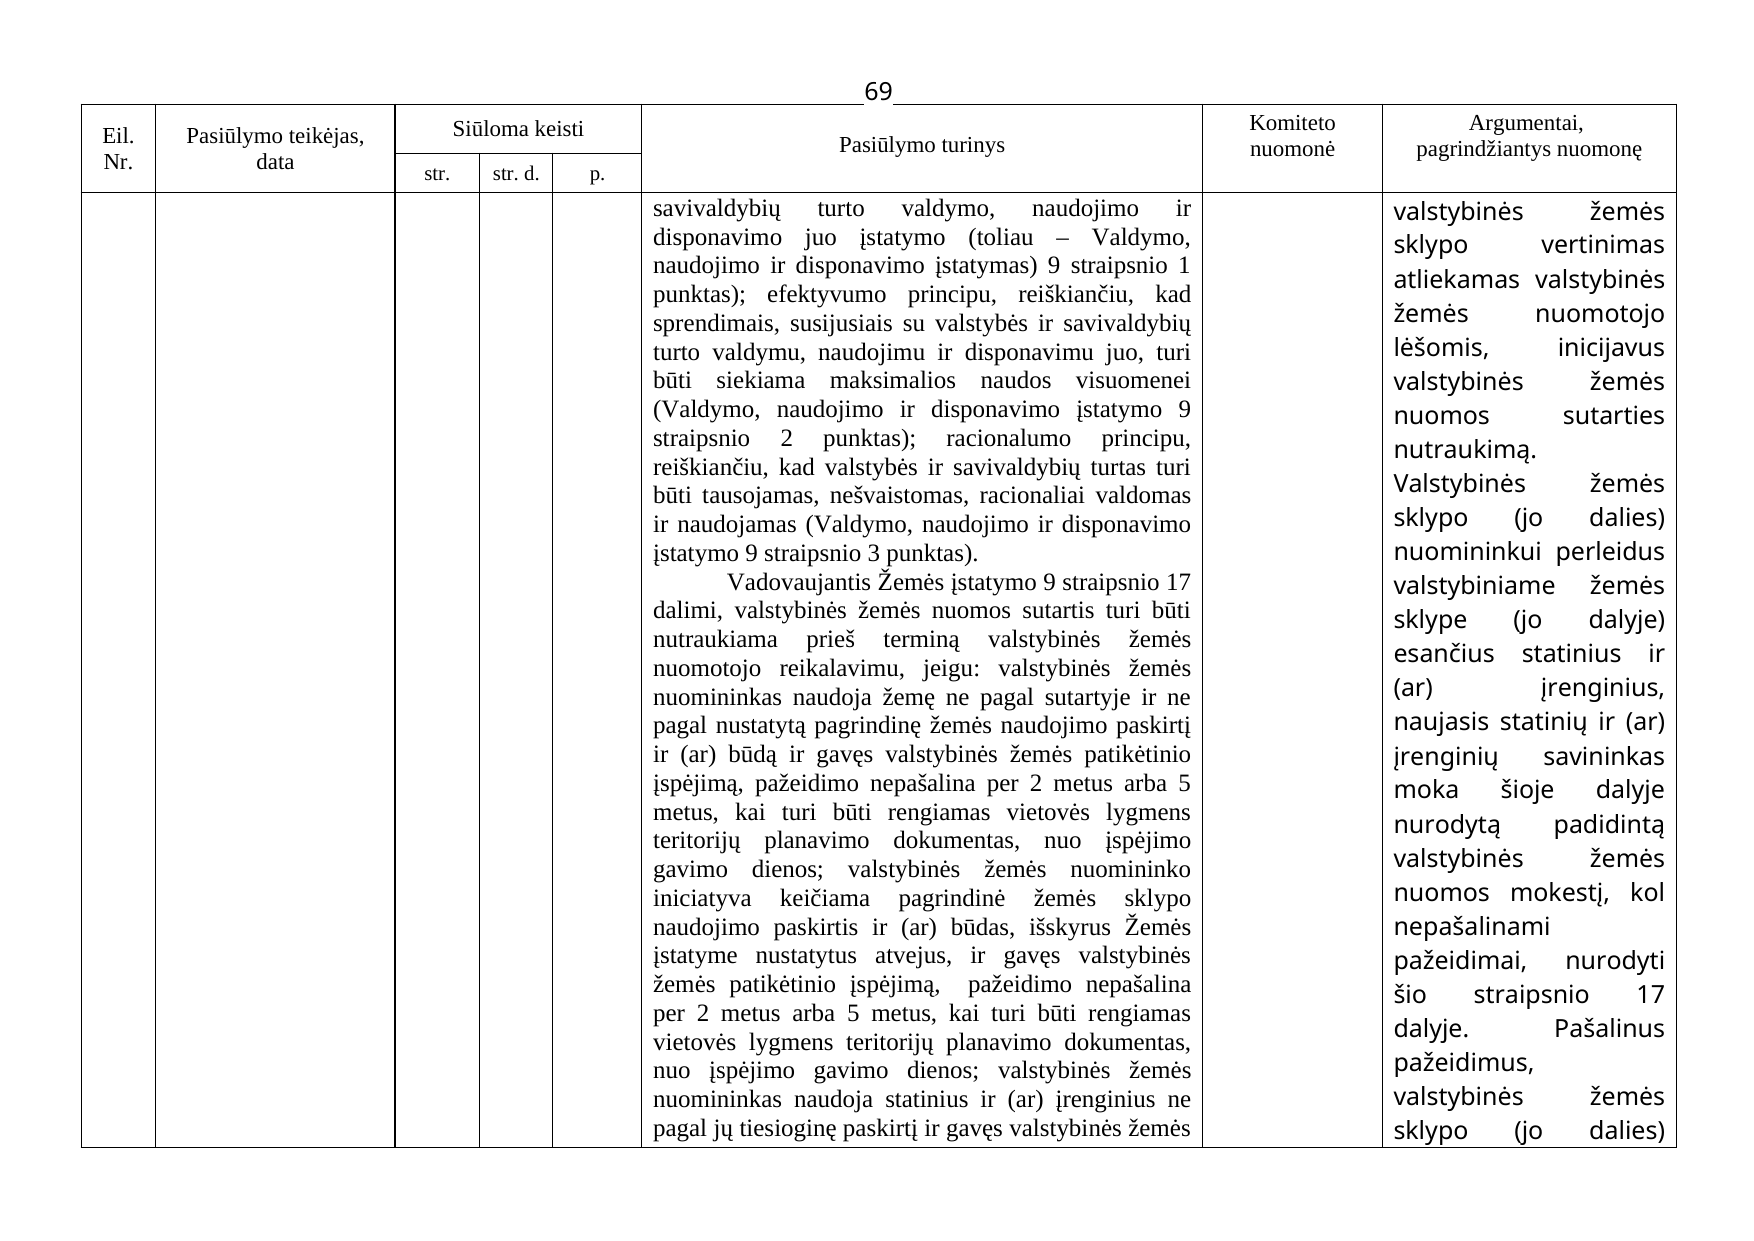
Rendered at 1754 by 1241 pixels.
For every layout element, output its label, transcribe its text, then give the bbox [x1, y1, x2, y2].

table_cell savivaldybių turto valdymo, naudojimo ir disponavimo juo įstatymo (toliau – Valdymo, naudojimo ir disponavimo įstatymas) 9 straipsnio 1 punktas); efektyvumo principu, reiškiančiu, kad sprendimais, susijusiais su valstybės ir savivaldybių turto valdymu, naudojimu ir disponavimu juo, turi būti siekiama maksimalios naudos visuomenei (Valdymo, naudojimo ir disponavimo įstatymo 9 straipsnio 2 punktas); racionalumo principu, reiškiančiu, kad valstybės ir savivaldybių turtas turi būti tausojamas, nešvaistomas, racionaliai valdomas ir naudojamas (Valdymo, naudojimo ir disponavimo įstatymo 9 straipsnio 3 punktas). Vadovaujantis Žemės įstatymo 9 straipsnio 17 dalimi, valstybinės žemės nuomos sutartis turi būti nutraukiama prieš terminą valstybinės žemės nuomotojo reikalavimu, jeigu: valstybinės žemės nuomininkas naudoja žemę ne pagal sutartyje ir ne pagal nustatytą pagrindinę žemės naudojimo paskirtį ir (ar) būdą ir gavęs valstybinės žemės patikėtinio įspėjimą, pažeidimo nepašalina per 2 metus arba 5 metus, kai turi būti rengiamas vietovės lygmens teritorijų planavimo dokumentas, nuo įspėjimo gavimo dienos; valstybinės žemės nuomininko iniciatyva keičiama pagrindinė žemės sklypo naudojimo paskirtis ir (ar) būdas, išskyrus Žemės įstatyme nustatytus atvejus, ir gavęs valstybinės žemės patikėtinio įspėjimą, pažeidimo nepašalina per 2 metus arba 5 metus, kai turi būti rengiamas vietovės lygmens teritorijų planavimo dokumentas, nuo įspėjimo gavimo dienos; valstybinės žemės nuomininkas naudoja statinius ir (ar) įrenginius ne pagal jų tiesioginę paskirtį ir gavęs valstybinės žemės [642, 193, 1202, 1147]
table_cell p. [553, 154, 641, 192]
table_header Eil. Nr. [82, 105, 155, 192]
table_cell [553, 193, 641, 1147]
table_header Komiteto nuomonė [1203, 105, 1382, 192]
table_cell [156, 193, 394, 1147]
table_header Argumentai, pagrindžiantys nuomonę [1383, 105, 1676, 192]
table_cell str. [396, 154, 479, 192]
table_header Pasiūlymo teikėjas, data [156, 105, 394, 192]
table_cell str. d. [480, 154, 552, 192]
table_cell [1203, 193, 1382, 1147]
table_header Pasiūlymo turinys [642, 105, 1202, 192]
table_header Siūloma keisti [396, 105, 641, 153]
table_cell [396, 193, 479, 1147]
table_cell [82, 193, 155, 1147]
table_cell valstybinės žemės sklypo vertinimas atliekamas valstybinės žemės nuomotojo lėšomis, inicijavus valstybinės žemės nuomos sutarties nutraukimą. Valstybinės žemės sklypo (jo dalies) nuomininkui perleidus valstybiniame žemės sklype (jo dalyje) esančius statinius ir (ar) įrenginius, naujasis statinių ir (ar) įrenginių savininkas moka šioje dalyje nurodytą padidintą valstybinės žemės nuomos mokestį, kol nepašalinami pažeidimai, nurodyti šio straipsnio 17 dalyje. Pašalinus pažeidimus, valstybinės žemės sklypo (jo dalies) [1383, 193, 1676, 1147]
table_cell [480, 193, 552, 1147]
